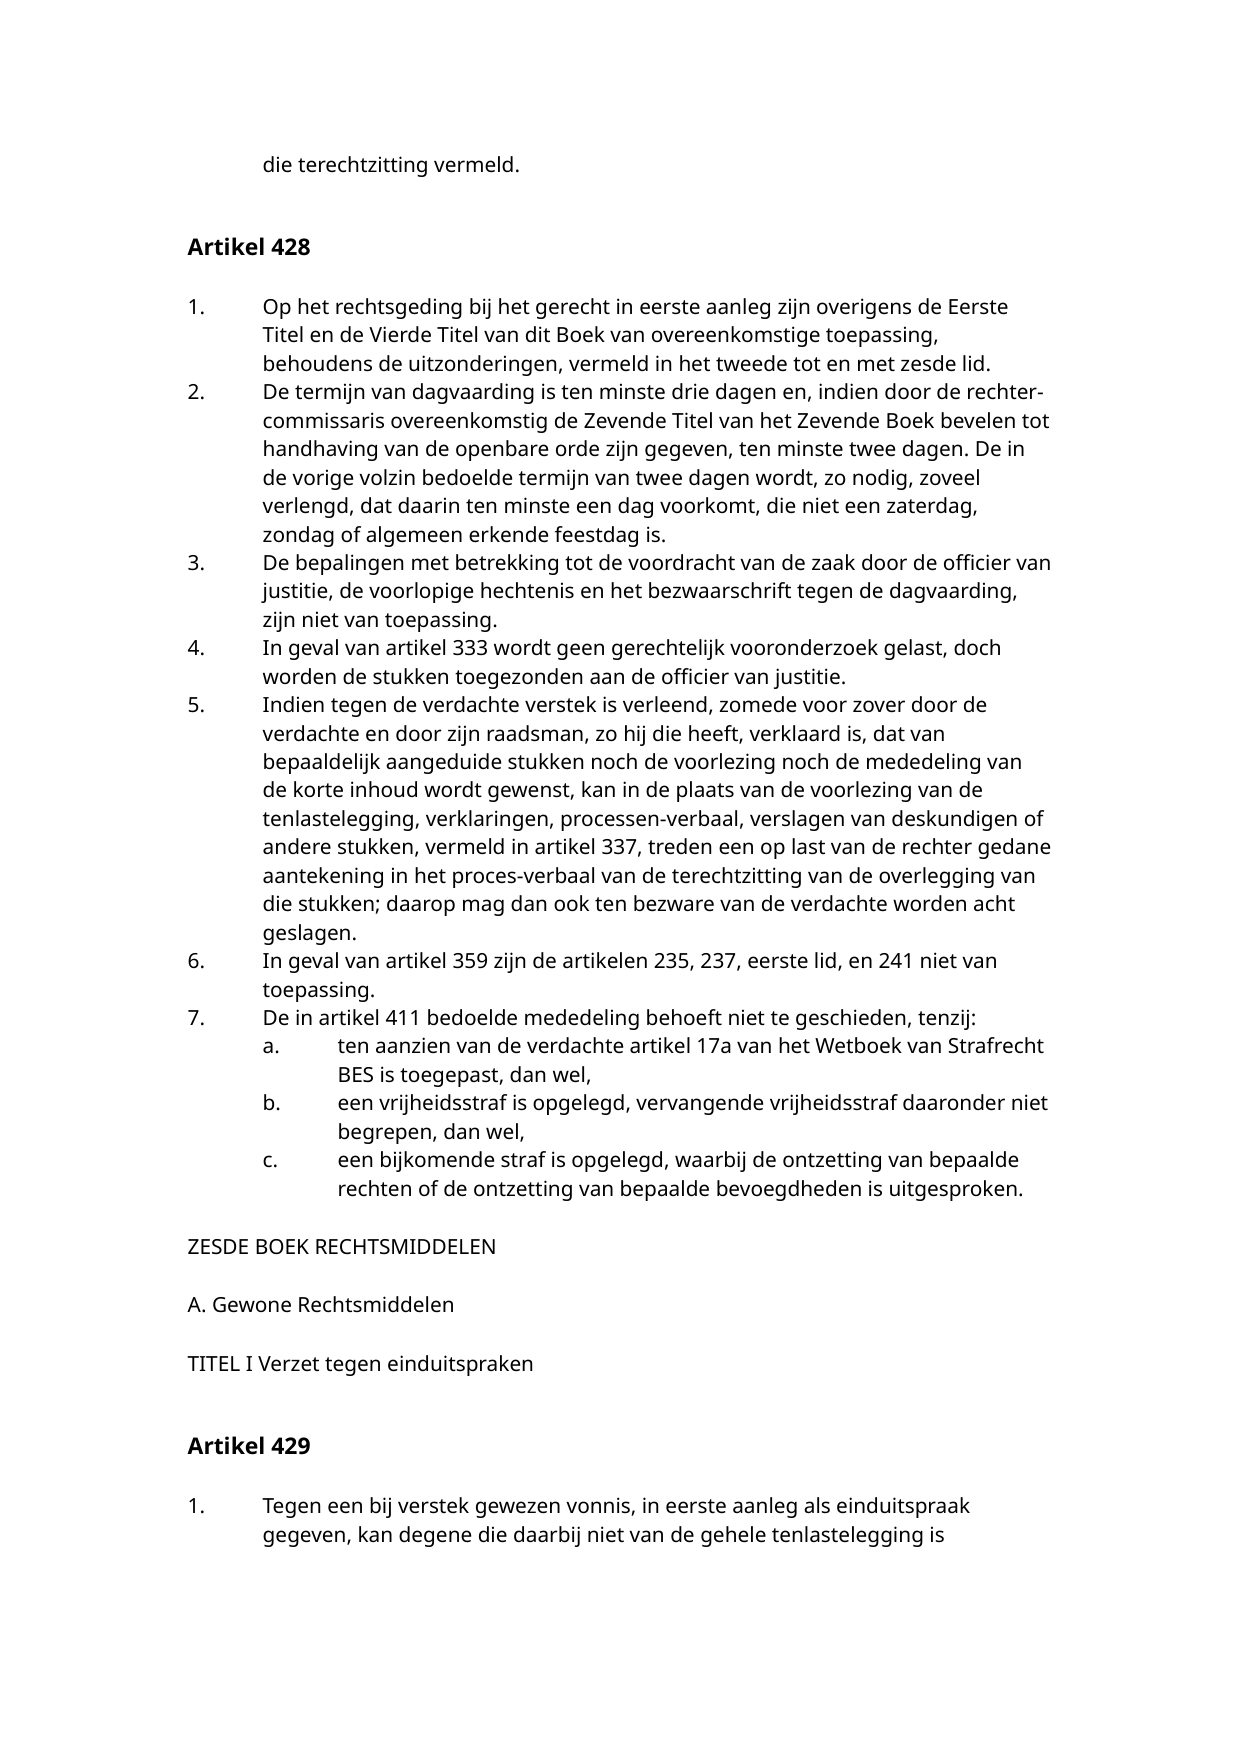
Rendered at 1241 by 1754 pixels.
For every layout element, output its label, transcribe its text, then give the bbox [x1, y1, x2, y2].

list Op het rechtsgeding bij het gerecht in eerste aanleg zijn overigens de Eerste Titel en de Vierde Titel van dit Boek van overeenkomstige toepassing, behoudens de uitzonderingen, vermeld in het tweede tot en met zesde lid. [187, 292, 1053, 377]
list ten aanzien van de verdachte artikel 17a van het Wetboek van Strafrecht BES is toegepast, dan wel, [262, 1032, 1053, 1088]
subtitle A. Gewone Rechtsmiddelen [187, 1291, 1053, 1319]
list Indien tegen de verdachte verstek is verleend, zomede voor zover door de verdachte en door zijn raadsman, zo hij die heeft, verklaard is, dat van bepaaldelijk aangeduide stukken noch de voorlezing noch de mededeling van de korte inhoud wordt gewenst, kan in de plaats van de voorlezing van de tenlastelegging, verklaringen, processen-verbaal, verslagen van deskundigen of andere stukken, vermeld in artikel 337, treden een op last van de rechter gedane aantekening in het proces-verbaal van de terechtzitting van de overlegging van die stukken; daarop mag dan ook ten bezware van de verdachte worden acht geslagen. [187, 690, 1053, 946]
list In geval van artikel 333 wordt geen gerechtelijk vooronderzoek gelast, doch worden de stukken toegezonden aan de officier van justitie. [187, 633, 1053, 690]
subtitle Artikel 429 [187, 1430, 1053, 1461]
list De bepalingen met betrekking tot de voordracht van de zaak door de officier van justitie, de voorlopige hechtenis en het bezwaarschrift tegen de dagvaarding, zijn niet van toepassing. [187, 548, 1053, 633]
subtitle TITEL I Verzet tegen einduitspraken [187, 1349, 1053, 1377]
list De termijn van dagvaarding is ten minste drie dagen en, indien door de rechter-commissaris overeenkomstig de Zevende Titel van het Zevende Boek bevelen tot handhaving van de openbare orde zijn gegeven, ten minste twee dagen. De in de vorige volzin bedoelde termijn van twee dagen wordt, zo nodig, zoveel verlengd, dat daarin ten minste een dag voorkomt, die niet een zaterdag, zondag of algemeen erkende feestdag is. [187, 377, 1053, 548]
list Tegen een bij verstek gewezen vonnis, in eerste aanleg als einduitspraak gegeven, kan degene die daarbij niet van de gehele tenlastelegging is [187, 1491, 1053, 1548]
list In geval van artikel 359 zijn de artikelen 235, 237, eerste lid, en 241 niet van toepassing. [187, 946, 1053, 1003]
list een vrijheidsstraf is opgelegd, vervangende vrijheidsstraf daaronder niet begrepen, dan wel, [262, 1088, 1053, 1145]
list De in artikel 411 bedoelde mededeling behoeft niet te geschieden, tenzij: [187, 1003, 1053, 1032]
subtitle ZESDE BOEK RECHTSMIDDELEN [187, 1232, 1053, 1261]
list die terechtzitting vermeld. [187, 150, 1053, 178]
list een bijkomende straf is opgelegd, waarbij de ontzetting van bepaalde rechten of de ontzetting van bepaalde bevoegdheden is uitgesproken. [262, 1145, 1053, 1202]
subtitle Artikel 428 [187, 231, 1053, 262]
